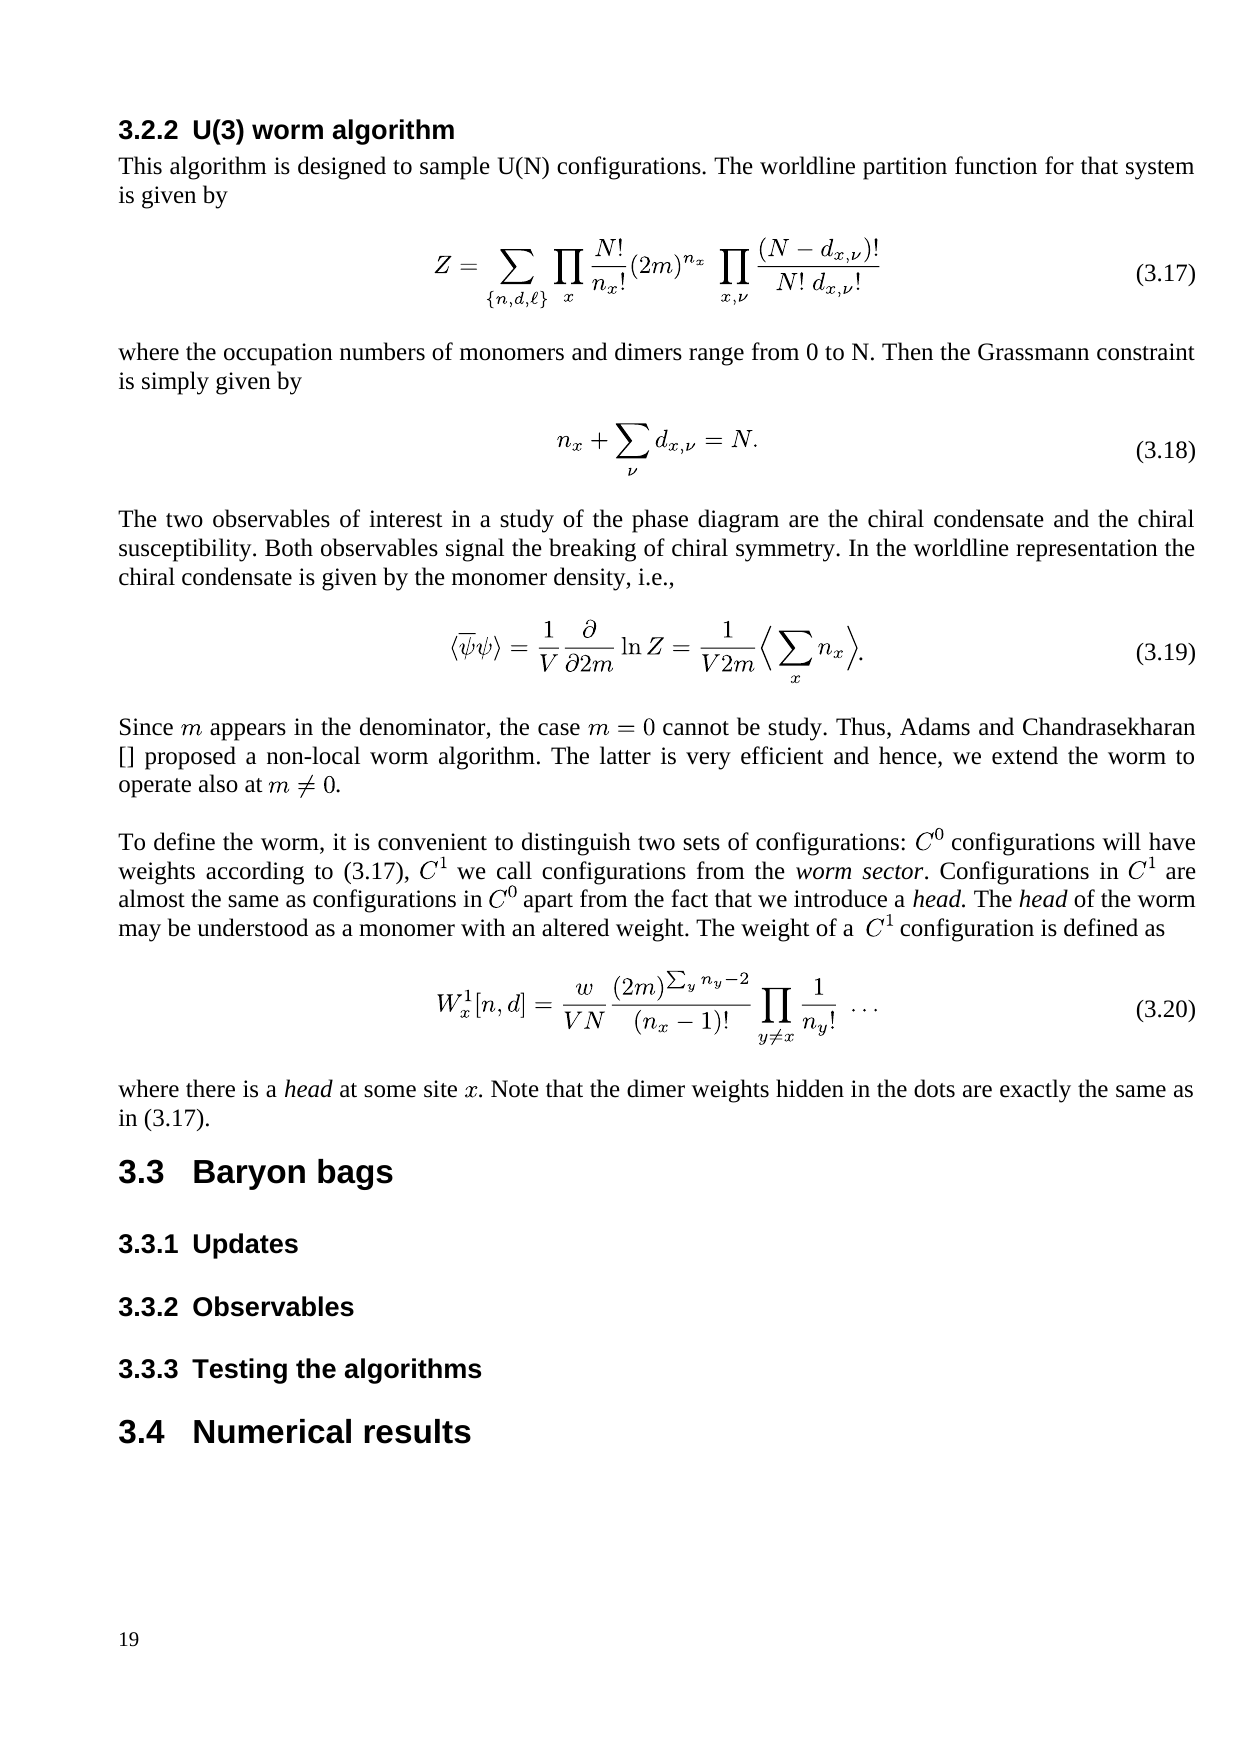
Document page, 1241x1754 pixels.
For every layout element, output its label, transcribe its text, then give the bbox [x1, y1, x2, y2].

text [118, 619, 790, 683]
text [118, 237, 764, 308]
subtitle Numerical results [118, 1412, 1196, 1450]
text To define the worm, it is convenient to distinguish two sets of configurations: configurations will have weights according to (3.17), we call configurations from the worm sector. Configurations in are almost the same as configurations in apart from the fact that we introduce a head. The head of the worm may be understood as a monomer with an altered weight. The weight of a configuration is defined as [118, 827, 1196, 942]
text [118, 971, 759, 1045]
text The two observables of interest in a study of the phase diagram are the chiral condensate and the chiral susceptibility. Both observables signal the breaking of chiral symmetry. In the worldline representation the chiral condensate is given by the monomer density, i.e., [118, 504, 1196, 591]
subtitle U(3) worm algorithm [118, 114, 1196, 145]
text (3.20) [773, 971, 1196, 1045]
text (3.17) [544, 237, 1196, 308]
subtitle Baryon bags [118, 1152, 1196, 1191]
text . (3.19) [592, 619, 1196, 683]
subtitle Updates [118, 1228, 1196, 1259]
subtitle Observables [118, 1291, 1196, 1322]
subtitle Testing the algorithms [118, 1353, 1196, 1384]
text Since appears in the denominator, the case cannot be study. Thus, Adams and Chandrasekharan [] proposed a non-local worm algorithm. The latter is very efficient and hence, we extend the worm to operate also at . [118, 712, 1196, 798]
text This algorithm is designed to sample U(N) configurations. The worldline partition function for that system is given by [118, 151, 1196, 209]
text [118, 423, 628, 476]
text (3.18) [632, 423, 1196, 476]
text where there is a head at some site . Note that the dimer weights hidden in the dots are exactly the same as in (3.17). [118, 1074, 1196, 1132]
text where the occupation numbers of monomers and dimers range from 0 to N. Then the Grassmann constraint is simply given by [118, 337, 1196, 394]
